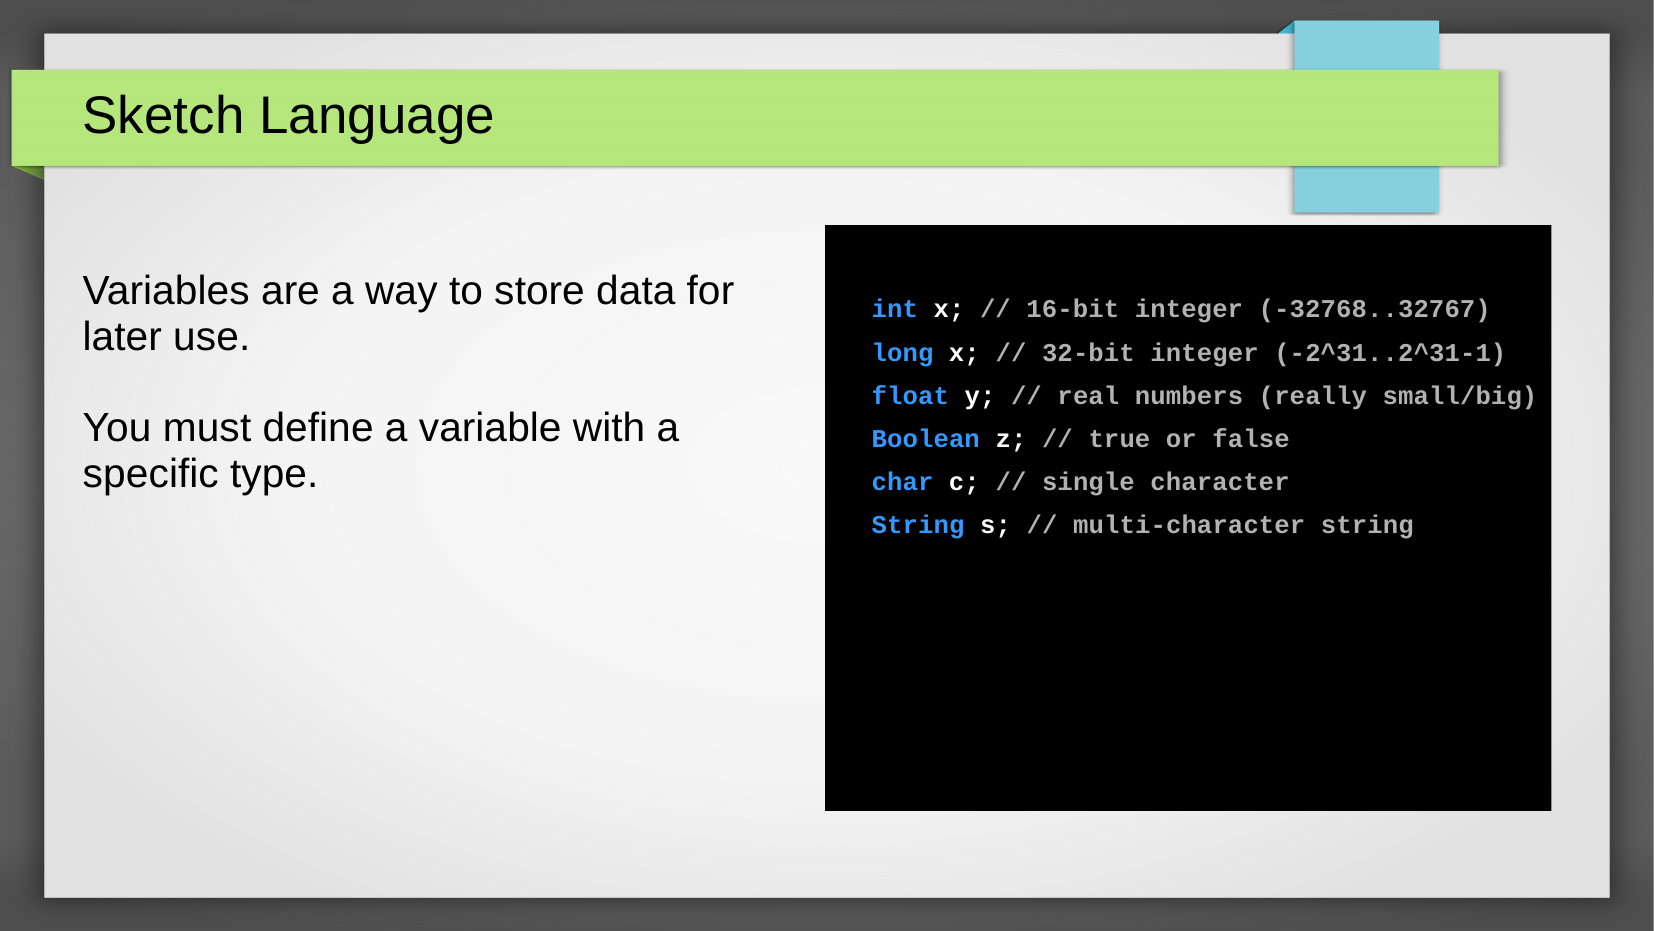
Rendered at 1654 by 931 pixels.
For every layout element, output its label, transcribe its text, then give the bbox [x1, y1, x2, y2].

list Variables are a way to store data for later use. You must define a variable with a specific type. [82, 221, 809, 761]
list int x; // 16-bit integer (-32768..32767) long x; // 32-bit integer (-2^31..2^31-1) float y; // real numbers (really small/big) Boolean z; // true or false char c; // single character String s; // multi-character string [825, 225, 1552, 811]
title Sketch Language [82, 70, 1264, 160]
picture [0, 0, 1654, 931]
